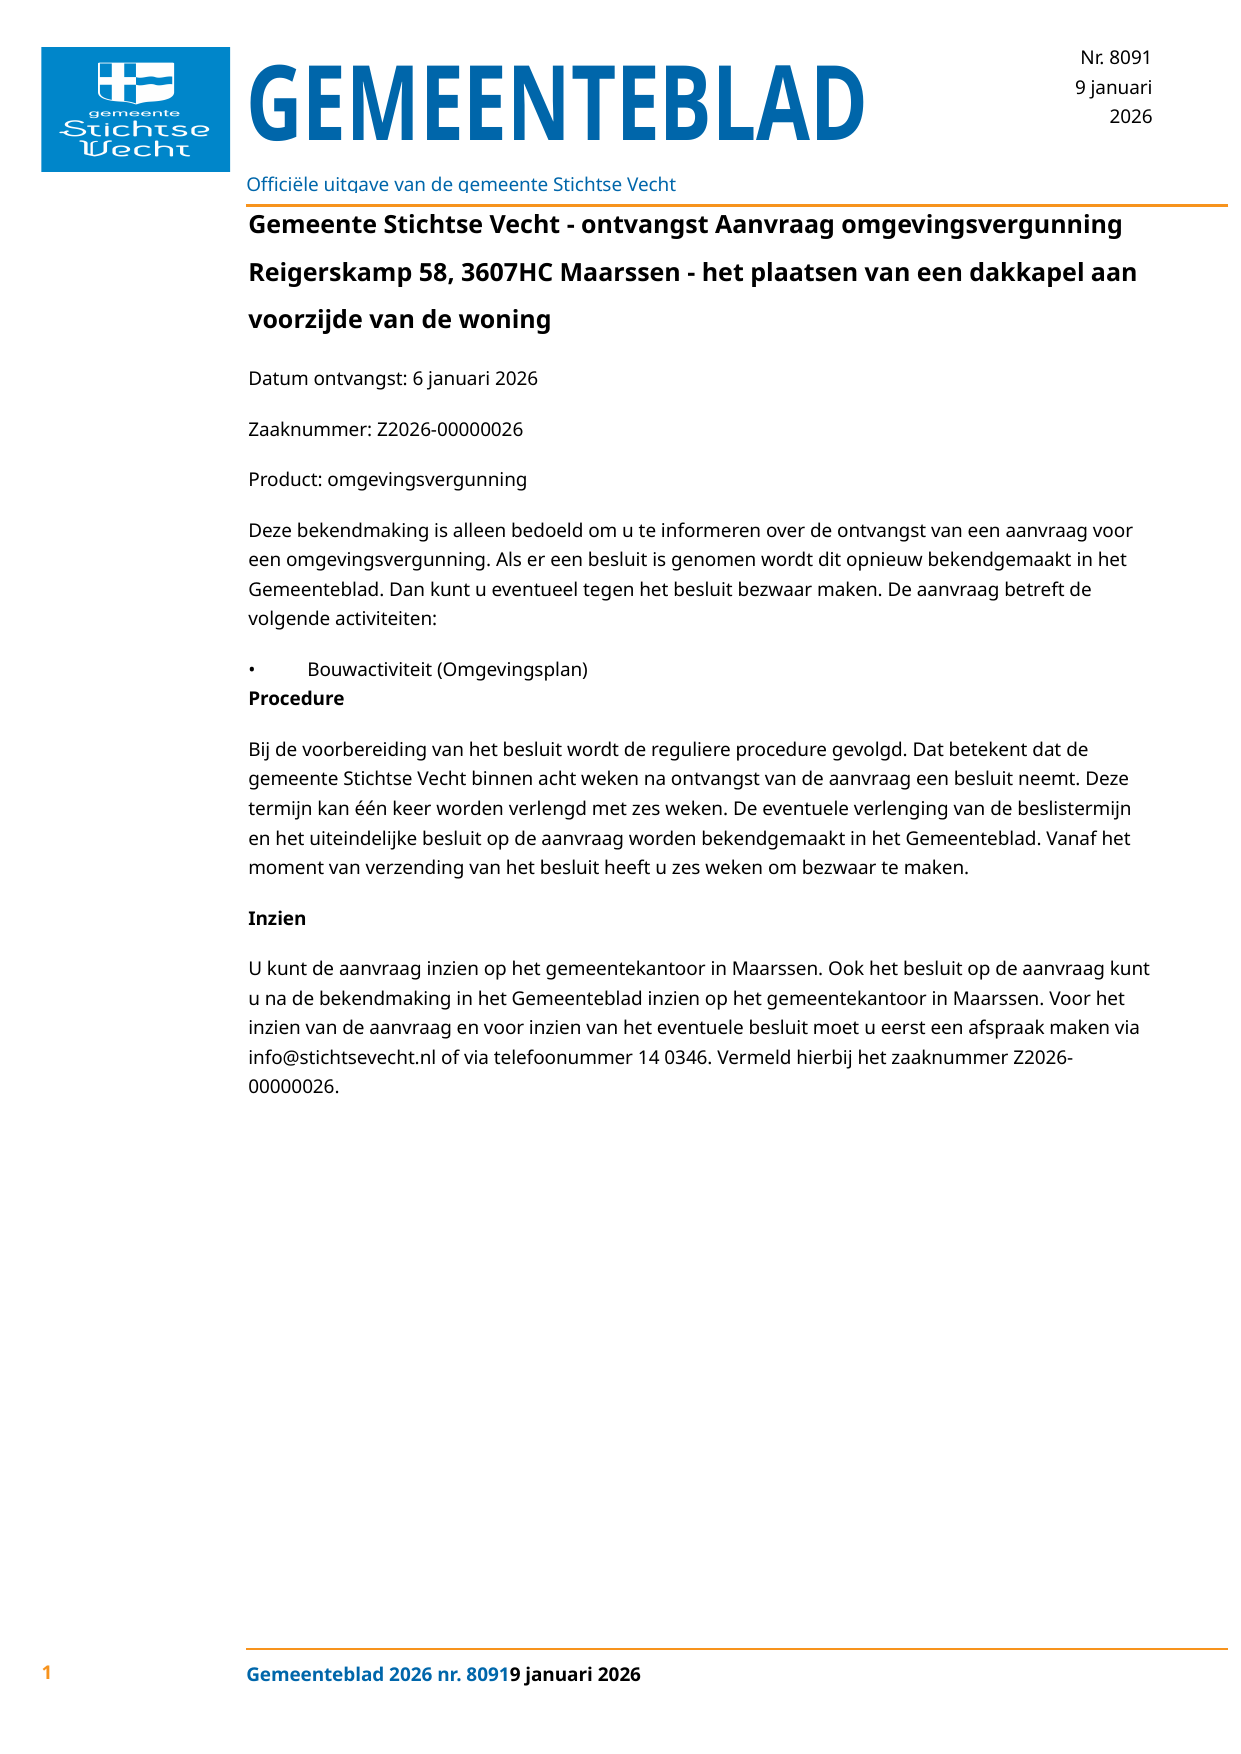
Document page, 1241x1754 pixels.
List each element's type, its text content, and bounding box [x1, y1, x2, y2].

text Inzien [248, 905, 1152, 930]
text Deze bekendmaking is alleen bedoeld om u te informeren over de ontvangst van een aanvraag voor een omgevingsvergunning. Als er een besluit is genomen wordt dit opnieuw bekendgemaakt in het Gemeenteblad. Dan kunt u eventueel tegen het besluit bezwaar maken. De aanvraag betreft de volgende activiteiten: [248, 517, 1152, 631]
picture [99, 63, 135, 101]
text Bij de voorbereiding van het besluit wordt de reguliere procedure gevolgd. Dat betekent dat de gemeente Stichtse Vecht binnen acht weken na ontvangst van de aanvraag een besluit neemt. Deze termijn kan één keer worden verlengd met zes weken. De eventuele verlenging van de beslistermijn en het uiteindelijke besluit op de aanvraag worden bekendgemaakt in het Gemeenteblad. Vanaf het moment van verzending van het besluit heeft u zes weken om bezwaar te maken. [248, 736, 1152, 880]
list Bouwactiviteit (Omgevingsplan) [248, 656, 1152, 682]
text Product: omgevingsvergunning [248, 466, 1152, 492]
text Procedure [248, 686, 1152, 711]
text Zaaknummer: Z2026-00000026 [248, 416, 1152, 442]
text Gemeente Stichtse Vecht - ontvangst Aanvraag omgevingsvergunning Reigerskamp 58, 3607HC Maarssen - het plaatsen van een dakkapel aan voorzijde van de woning [248, 207, 1152, 336]
text U kunt de aanvraag inzien op het gemeentekantoor in Maarssen. Ook het besluit op de aanvraag kunt u na de bekendmaking in het Gemeenteblad inzien op het gemeentekantoor in Maarssen. Voor het inzien van de aanvraag en voor inzien van het eventuele besluit moet u eerst een afspraak maken via info@stichtsevecht.nl of via telefoonummer 14 0346. Vermeld hierbij het zaaknummer Z2026-00000026. [248, 955, 1152, 1099]
text Datum ontvangst: 6 januari 2026 [248, 366, 1152, 391]
picture [137, 63, 174, 103]
